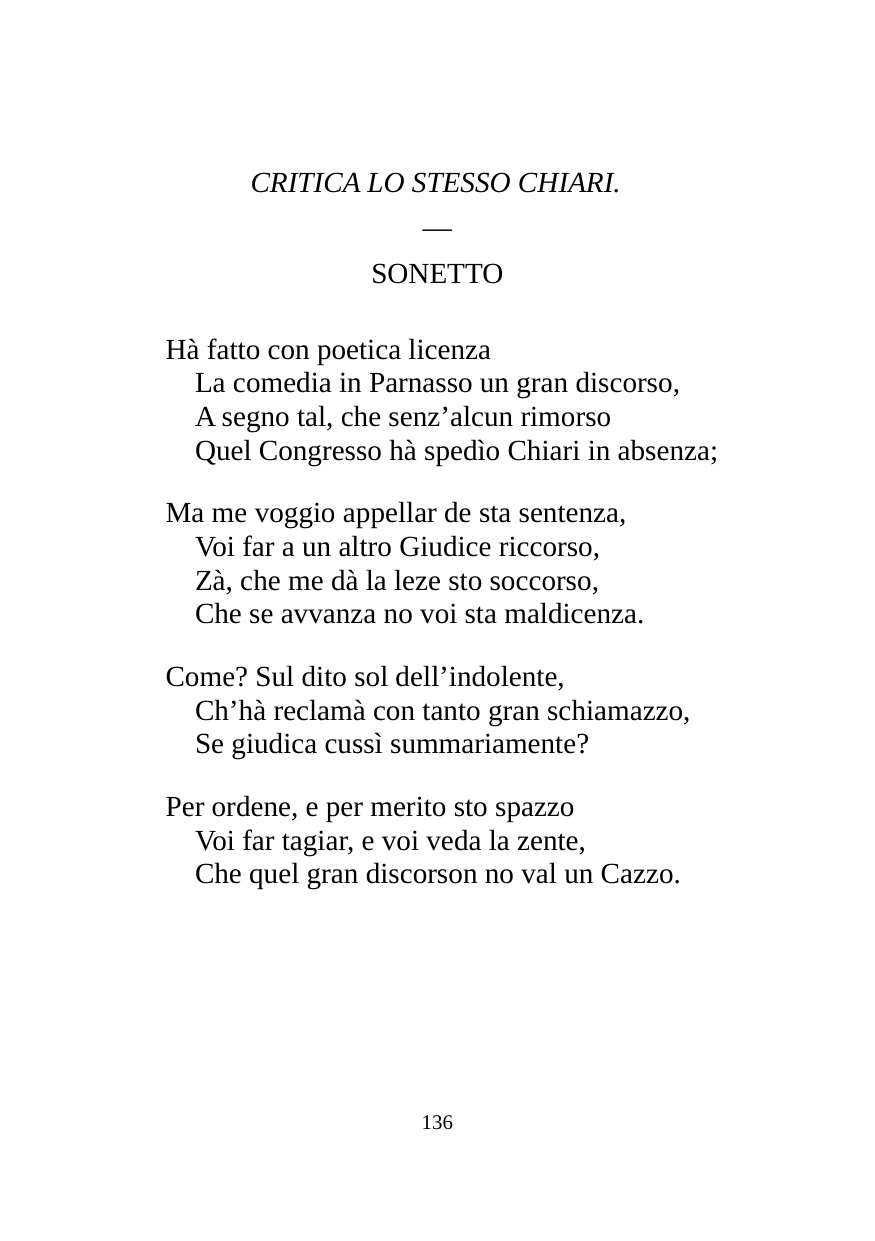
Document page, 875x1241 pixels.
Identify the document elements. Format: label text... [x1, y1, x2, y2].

text Hà fatto con poetica licenza La comedia in Parnasso un gran discorso, A segno tal, che senz’alcun rimorso Quel Congresso hà spedìo Chiari in absenza; [165, 332, 768, 466]
text SONETTO [106, 257, 768, 290]
text — [106, 211, 768, 244]
text Per ordene, e per merito sto spazzo Voi far tagiar, e voi veda la zente, Che quel gran discorson no val un Cazzo. [165, 789, 768, 890]
text Come? Sul dito sol dell’indolente, Ch’hà reclamà con tanto gran schiamazzo, Se giudica cussì summariamente? [165, 659, 768, 760]
subtitle CRITICA LO STESSO CHIARI. [106, 165, 768, 199]
text Ma me voggio appellar de sta sentenza, Voi far a un altro Giudice riccorso, Zà, che me dà la leze sto soccorso, Che se avvanza no voi sta maldicenza. [165, 496, 768, 630]
